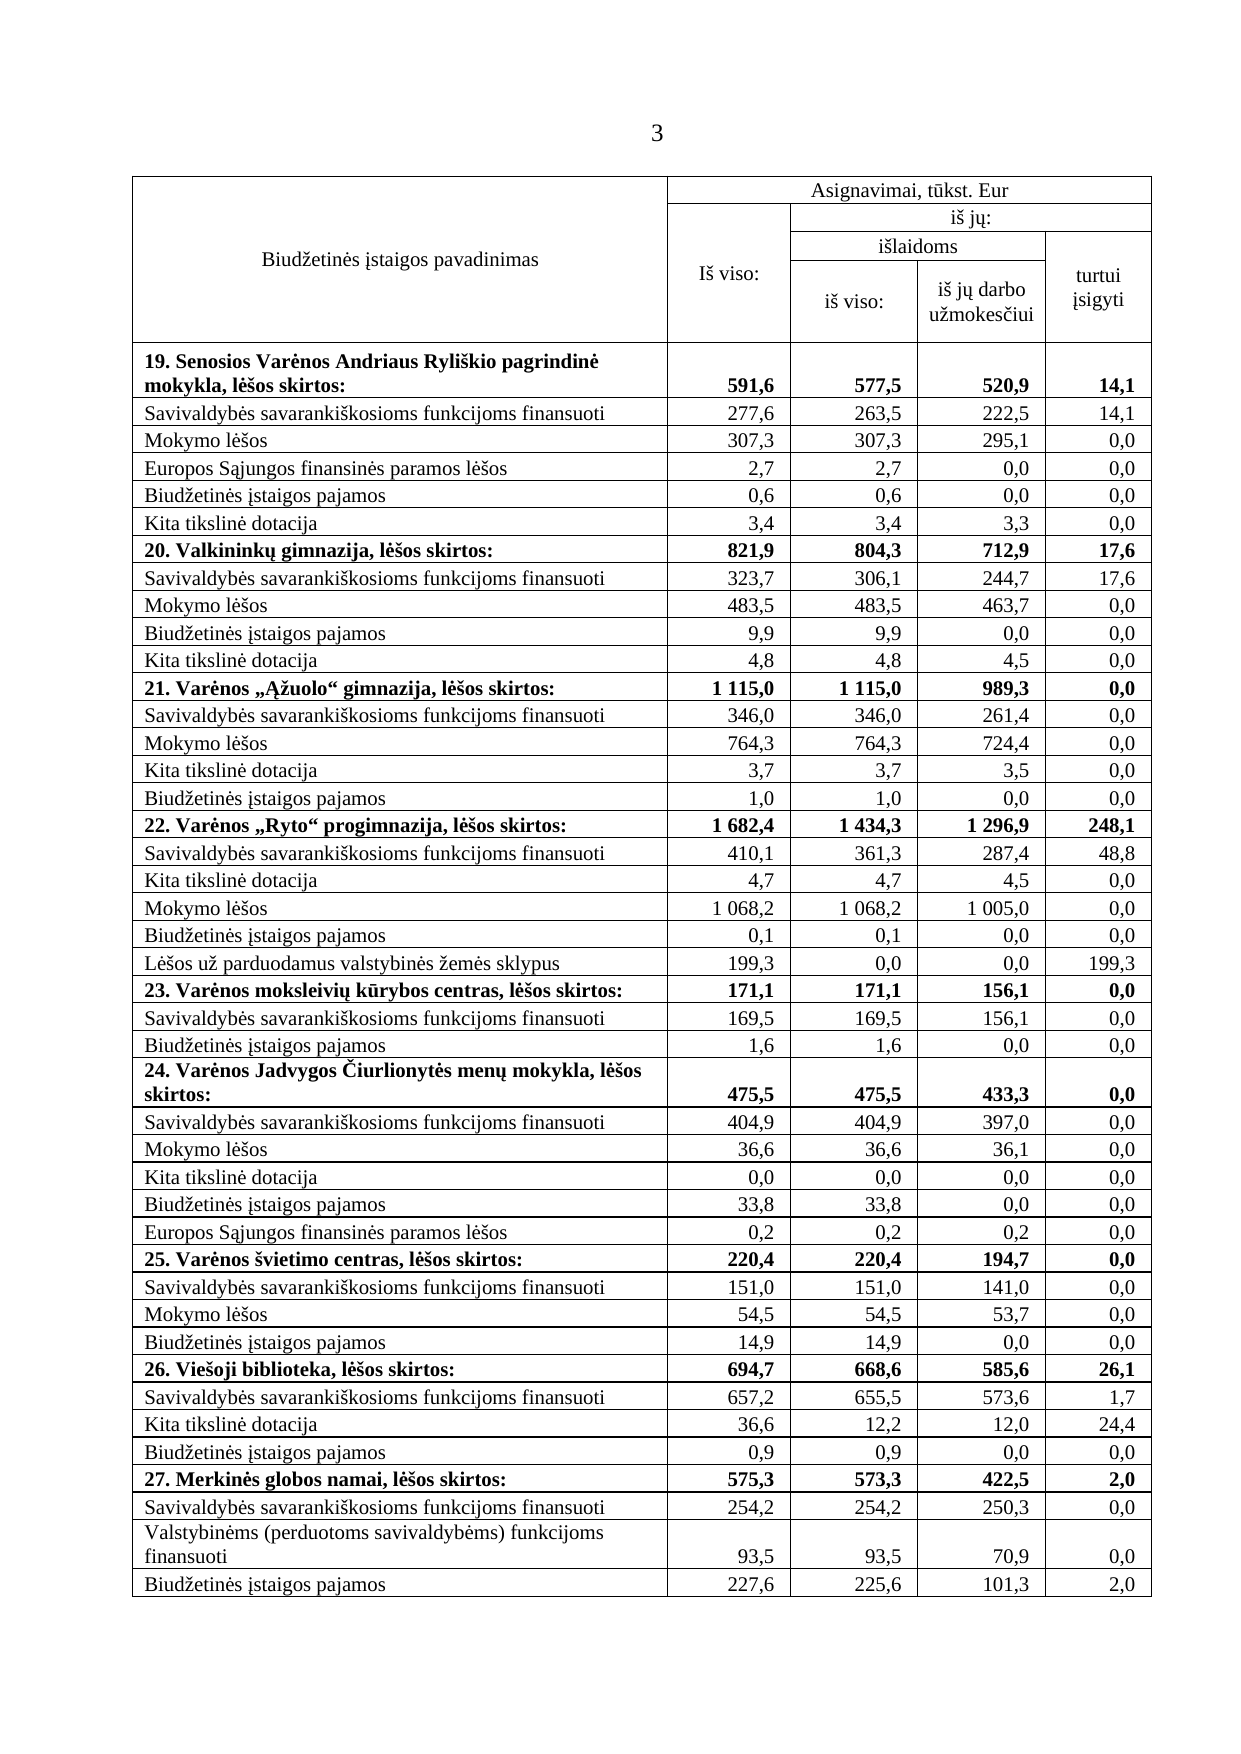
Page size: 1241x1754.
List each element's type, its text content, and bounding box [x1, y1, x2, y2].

table_cell 36,1 [918, 1135, 1045, 1161]
table_cell 0,0 [1046, 756, 1151, 782]
table_cell 1 068,2 [668, 893, 790, 920]
table_cell 4,7 [668, 866, 790, 892]
table_cell 1 115,0 [791, 673, 917, 700]
table_cell 12,0 [918, 1410, 1045, 1436]
table_cell 0,0 [1046, 921, 1151, 947]
table_cell Mokymo lėšos [133, 1300, 667, 1326]
table_cell Kita tikslinė dotacija [133, 508, 667, 535]
table_cell Savivaldybės savarankiškosioms funkcijoms finansuoti [133, 1383, 667, 1409]
table_cell 323,7 [668, 563, 790, 590]
table_cell 0,0 [918, 1328, 1045, 1354]
table_cell 0,6 [668, 481, 790, 507]
table_cell 0,0 [918, 921, 1045, 947]
table_cell 244,7 [918, 563, 1045, 590]
table_cell 0,2 [668, 1218, 790, 1244]
table_cell 156,1 [918, 976, 1045, 1002]
table_cell 1 682,4 [668, 811, 790, 837]
table_cell Kita tikslinė dotacija [133, 1163, 667, 1189]
table_cell 250,3 [918, 1493, 1045, 1519]
table_cell 12,2 [791, 1410, 917, 1436]
table_cell Mokymo lėšos [133, 893, 667, 920]
table_cell 0,1 [668, 921, 790, 947]
table_cell 254,2 [668, 1493, 790, 1519]
table_cell 93,5 [668, 1520, 790, 1568]
table_cell 0,0 [918, 618, 1045, 645]
table_cell 0,0 [1046, 673, 1151, 700]
table_cell Savivaldybės savarankiškosioms funkcijoms finansuoti [133, 1003, 667, 1030]
table_cell 17,6 [1046, 536, 1151, 562]
table_cell 1 115,0 [668, 673, 790, 700]
table_cell 4,5 [918, 646, 1045, 672]
table_cell 199,3 [1046, 948, 1151, 975]
table_cell Iš viso: [668, 204, 790, 342]
table_cell 475,5 [791, 1058, 917, 1106]
table_cell 520,9 [918, 343, 1045, 397]
table_cell 0,0 [1046, 646, 1151, 672]
table_cell 346,0 [791, 701, 917, 727]
table_cell Valstybinėms (perduotoms savivaldybėms) funkcijoms finansuoti [133, 1520, 667, 1568]
table_cell 0,0 [1046, 1300, 1151, 1326]
table_cell 48,8 [1046, 838, 1151, 865]
table_cell 577,5 [791, 343, 917, 397]
table_cell 0,2 [918, 1218, 1045, 1244]
table_cell 573,6 [918, 1383, 1045, 1409]
table_cell 1,0 [668, 783, 790, 810]
table_cell 101,3 [918, 1569, 1045, 1596]
table_cell 36,6 [791, 1135, 917, 1161]
table_cell 0,0 [1046, 453, 1151, 480]
table_cell 277,6 [668, 398, 790, 425]
table_cell 220,4 [791, 1245, 917, 1271]
table_cell 22. Varėnos „Ryto“ progimnazija, lėšos skirtos: [133, 811, 667, 837]
table_cell 1,7 [1046, 1383, 1151, 1409]
table_cell 404,9 [791, 1108, 917, 1134]
table_cell 483,5 [791, 591, 917, 617]
table_cell 248,1 [1046, 811, 1151, 837]
table_cell 0,0 [791, 1163, 917, 1189]
table_cell Mokymo lėšos [133, 728, 667, 755]
table_cell 764,3 [668, 728, 790, 755]
table_cell 0,0 [1046, 728, 1151, 755]
table_cell Biudžetinės įstaigos pajamos [133, 481, 667, 507]
table_cell 397,0 [918, 1108, 1045, 1134]
table_cell Biudžetinės įstaigos pajamos [133, 1031, 667, 1057]
table_cell 0,0 [1046, 1163, 1151, 1189]
table_cell 70,9 [918, 1520, 1045, 1568]
table_cell 0,0 [918, 783, 1045, 810]
table_cell 19. Senosios Varėnos Andriaus Ryliškio pagrindinė mokykla, lėšos skirtos: [133, 343, 667, 397]
table_cell 0,0 [918, 1438, 1045, 1464]
table_cell 26,1 [1046, 1355, 1151, 1381]
table_cell Mokymo lėšos [133, 1135, 667, 1161]
table_cell turtui įsigyti [1046, 232, 1151, 342]
table_cell 0,0 [1046, 1031, 1151, 1057]
table_cell 14,1 [1046, 398, 1151, 425]
table_cell Savivaldybės savarankiškosioms funkcijoms finansuoti [133, 1273, 667, 1299]
table_cell Savivaldybės savarankiškosioms funkcijoms finansuoti [133, 398, 667, 425]
table_cell 422,5 [918, 1465, 1045, 1491]
table_cell 0,0 [1046, 1003, 1151, 1030]
table_cell 346,0 [668, 701, 790, 727]
table_cell 764,3 [791, 728, 917, 755]
table_cell 0,0 [1046, 481, 1151, 507]
table_cell 225,6 [791, 1569, 917, 1596]
table_cell 17,6 [1046, 563, 1151, 590]
table_cell 0,0 [918, 1031, 1045, 1057]
table_cell 0,0 [918, 1163, 1045, 1189]
table_cell 575,3 [668, 1465, 790, 1491]
table_cell 93,5 [791, 1520, 917, 1568]
table_cell 227,6 [668, 1569, 790, 1596]
table_cell Kita tikslinė dotacija [133, 756, 667, 782]
table_cell 0,0 [1046, 976, 1151, 1002]
table_cell 404,9 [668, 1108, 790, 1134]
table_cell 0,0 [1046, 508, 1151, 535]
table_cell 4,5 [918, 866, 1045, 892]
table_cell 9,9 [791, 618, 917, 645]
table_cell Savivaldybės savarankiškosioms funkcijoms finansuoti [133, 563, 667, 590]
table_cell 0,0 [918, 948, 1045, 975]
table_cell 361,3 [791, 838, 917, 865]
table_cell 0,1 [791, 921, 917, 947]
table_cell 199,3 [668, 948, 790, 975]
table_cell 804,3 [791, 536, 917, 562]
table_cell 655,5 [791, 1383, 917, 1409]
table_cell Biudžetinės įstaigos pajamos [133, 783, 667, 810]
table_cell 14,1 [1046, 343, 1151, 397]
table_cell 4,8 [791, 646, 917, 672]
table_cell 0,0 [668, 1163, 790, 1189]
table_cell 307,3 [668, 426, 790, 452]
table_cell 14,9 [791, 1328, 917, 1354]
table_cell 0,0 [1046, 1328, 1151, 1354]
table_cell 585,6 [918, 1355, 1045, 1381]
table_cell 24,4 [1046, 1410, 1151, 1436]
table_cell 475,5 [668, 1058, 790, 1106]
table_cell 151,0 [791, 1273, 917, 1299]
table_cell 668,6 [791, 1355, 917, 1381]
table_cell Europos Sąjungos finansinės paramos lėšos [133, 1218, 667, 1244]
table_cell Savivaldybės savarankiškosioms funkcijoms finansuoti [133, 1108, 667, 1134]
table_cell 26. Viešoji biblioteka, lėšos skirtos: [133, 1355, 667, 1381]
table_cell iš viso: [791, 261, 917, 342]
table_cell 3,3 [918, 508, 1045, 535]
table_header Asignavimai, tūkst. Eur [668, 177, 1151, 203]
table_cell 36,6 [668, 1410, 790, 1436]
table_cell 1 005,0 [918, 893, 1045, 920]
table_header Biudžetinės įstaigos pavadinimas [133, 177, 667, 342]
table_cell 1,0 [791, 783, 917, 810]
table_cell 989,3 [918, 673, 1045, 700]
table_cell 463,7 [918, 591, 1045, 617]
table_cell 0,0 [1046, 1108, 1151, 1134]
table_cell Savivaldybės savarankiškosioms funkcijoms finansuoti [133, 1493, 667, 1519]
table_cell 591,6 [668, 343, 790, 397]
table_cell 4,8 [668, 646, 790, 672]
table_cell 0,0 [1046, 893, 1151, 920]
table_cell 54,5 [668, 1300, 790, 1326]
table_cell 1,6 [791, 1031, 917, 1057]
table_cell 254,2 [791, 1493, 917, 1519]
table_cell 220,4 [668, 1245, 790, 1271]
table_cell Lėšos už parduodamus valstybinės žemės sklypus [133, 948, 667, 975]
table_cell Biudžetinės įstaigos pajamos [133, 1569, 667, 1596]
table_cell 2,7 [668, 453, 790, 480]
table_cell Mokymo lėšos [133, 426, 667, 452]
table_cell 410,1 [668, 838, 790, 865]
table_cell 2,7 [791, 453, 917, 480]
table_cell Mokymo lėšos [133, 591, 667, 617]
table_cell 0,0 [1046, 426, 1151, 452]
table_cell iš jų: [791, 204, 1151, 231]
table_cell 14,9 [668, 1328, 790, 1354]
table_cell 0,6 [791, 481, 917, 507]
table_cell Biudžetinės įstaigos pajamos [133, 1328, 667, 1354]
table_cell 0,0 [1046, 1058, 1151, 1106]
table_cell 3,4 [791, 508, 917, 535]
table_cell 194,7 [918, 1245, 1045, 1271]
table_cell 0,0 [1046, 1218, 1151, 1244]
table_cell 0,0 [791, 948, 917, 975]
table_cell 20. Valkininkų gimnazija, lėšos skirtos: [133, 536, 667, 562]
table_cell 0,0 [1046, 591, 1151, 617]
table_cell 169,5 [791, 1003, 917, 1030]
table_cell 821,9 [668, 536, 790, 562]
table_cell 141,0 [918, 1273, 1045, 1299]
table_cell 33,8 [668, 1190, 790, 1216]
table_cell 694,7 [668, 1355, 790, 1381]
table_cell 1 434,3 [791, 811, 917, 837]
table_cell 169,5 [668, 1003, 790, 1030]
table_cell 0,0 [1046, 701, 1151, 727]
table_cell 1 296,9 [918, 811, 1045, 837]
table_cell 222,5 [918, 398, 1045, 425]
table_cell 0,0 [918, 481, 1045, 507]
table_cell 0,0 [1046, 618, 1151, 645]
table_cell 54,5 [791, 1300, 917, 1326]
table_cell 33,8 [791, 1190, 917, 1216]
table_cell 0,0 [918, 1190, 1045, 1216]
table_cell 0,0 [1046, 866, 1151, 892]
table_cell 0,0 [1046, 1135, 1151, 1161]
table_cell 3,7 [668, 756, 790, 782]
table_cell 156,1 [918, 1003, 1045, 1030]
table_cell 0,2 [791, 1218, 917, 1244]
table_cell 1 068,2 [791, 893, 917, 920]
table_cell 151,0 [668, 1273, 790, 1299]
table_cell 573,3 [791, 1465, 917, 1491]
table_cell 2,0 [1046, 1569, 1151, 1596]
table_cell Europos Sąjungos finansinės paramos lėšos [133, 453, 667, 480]
table_cell 307,3 [791, 426, 917, 452]
table_cell Savivaldybės savarankiškosioms funkcijoms finansuoti [133, 838, 667, 865]
table_cell 171,1 [668, 976, 790, 1002]
table_cell 23. Varėnos moksleivių kūrybos centras, lėšos skirtos: [133, 976, 667, 1002]
table_cell 0,9 [791, 1438, 917, 1464]
table_cell 263,5 [791, 398, 917, 425]
table_cell 712,9 [918, 536, 1045, 562]
table_cell Biudžetinės įstaigos pajamos [133, 618, 667, 645]
table_cell Kita tikslinė dotacija [133, 646, 667, 672]
table_cell 4,7 [791, 866, 917, 892]
table_cell Biudžetinės įstaigos pajamos [133, 1438, 667, 1464]
table_cell Biudžetinės įstaigos pajamos [133, 1190, 667, 1216]
table_cell išlaidoms [791, 232, 1045, 260]
table_cell 287,4 [918, 838, 1045, 865]
table_cell 0,0 [1046, 783, 1151, 810]
table_cell 9,9 [668, 618, 790, 645]
table_cell 24. Varėnos Jadvygos Čiurlionytės menų mokykla, lėšos skirtos: [133, 1058, 667, 1106]
table_cell 27. Merkinės globos namai, lėšos skirtos: [133, 1465, 667, 1491]
table_cell 0,0 [1046, 1273, 1151, 1299]
table_cell 483,5 [668, 591, 790, 617]
table_cell 3,7 [791, 756, 917, 782]
table_cell 3,4 [668, 508, 790, 535]
table_cell 0,0 [1046, 1245, 1151, 1271]
table_cell 2,0 [1046, 1465, 1151, 1491]
table_cell 25. Varėnos švietimo centras, lėšos skirtos: [133, 1245, 667, 1271]
table_cell Kita tikslinė dotacija [133, 866, 667, 892]
table_cell 0,0 [1046, 1493, 1151, 1519]
table_cell 1,6 [668, 1031, 790, 1057]
table_cell Kita tikslinė dotacija [133, 1410, 667, 1436]
table_cell iš jų darbo užmokesčiui [918, 261, 1045, 342]
table_cell 0,9 [668, 1438, 790, 1464]
table_cell 36,6 [668, 1135, 790, 1161]
table_cell 0,0 [918, 453, 1045, 480]
table_cell 433,3 [918, 1058, 1045, 1106]
table_cell 295,1 [918, 426, 1045, 452]
table_cell Biudžetinės įstaigos pajamos [133, 921, 667, 947]
table_cell 0,0 [1046, 1520, 1151, 1568]
table_cell 306,1 [791, 563, 917, 590]
table_cell 657,2 [668, 1383, 790, 1409]
table_cell 53,7 [918, 1300, 1045, 1326]
table_cell 21. Varėnos „Ąžuolo“ gimnazija, lėšos skirtos: [133, 673, 667, 700]
table_cell 0,0 [1046, 1190, 1151, 1216]
table_cell 0,0 [1046, 1438, 1151, 1464]
table_cell 724,4 [918, 728, 1045, 755]
table_cell 171,1 [791, 976, 917, 1002]
table_cell 261,4 [918, 701, 1045, 727]
table_cell 3,5 [918, 756, 1045, 782]
table_cell Savivaldybės savarankiškosioms funkcijoms finansuoti [133, 701, 667, 727]
